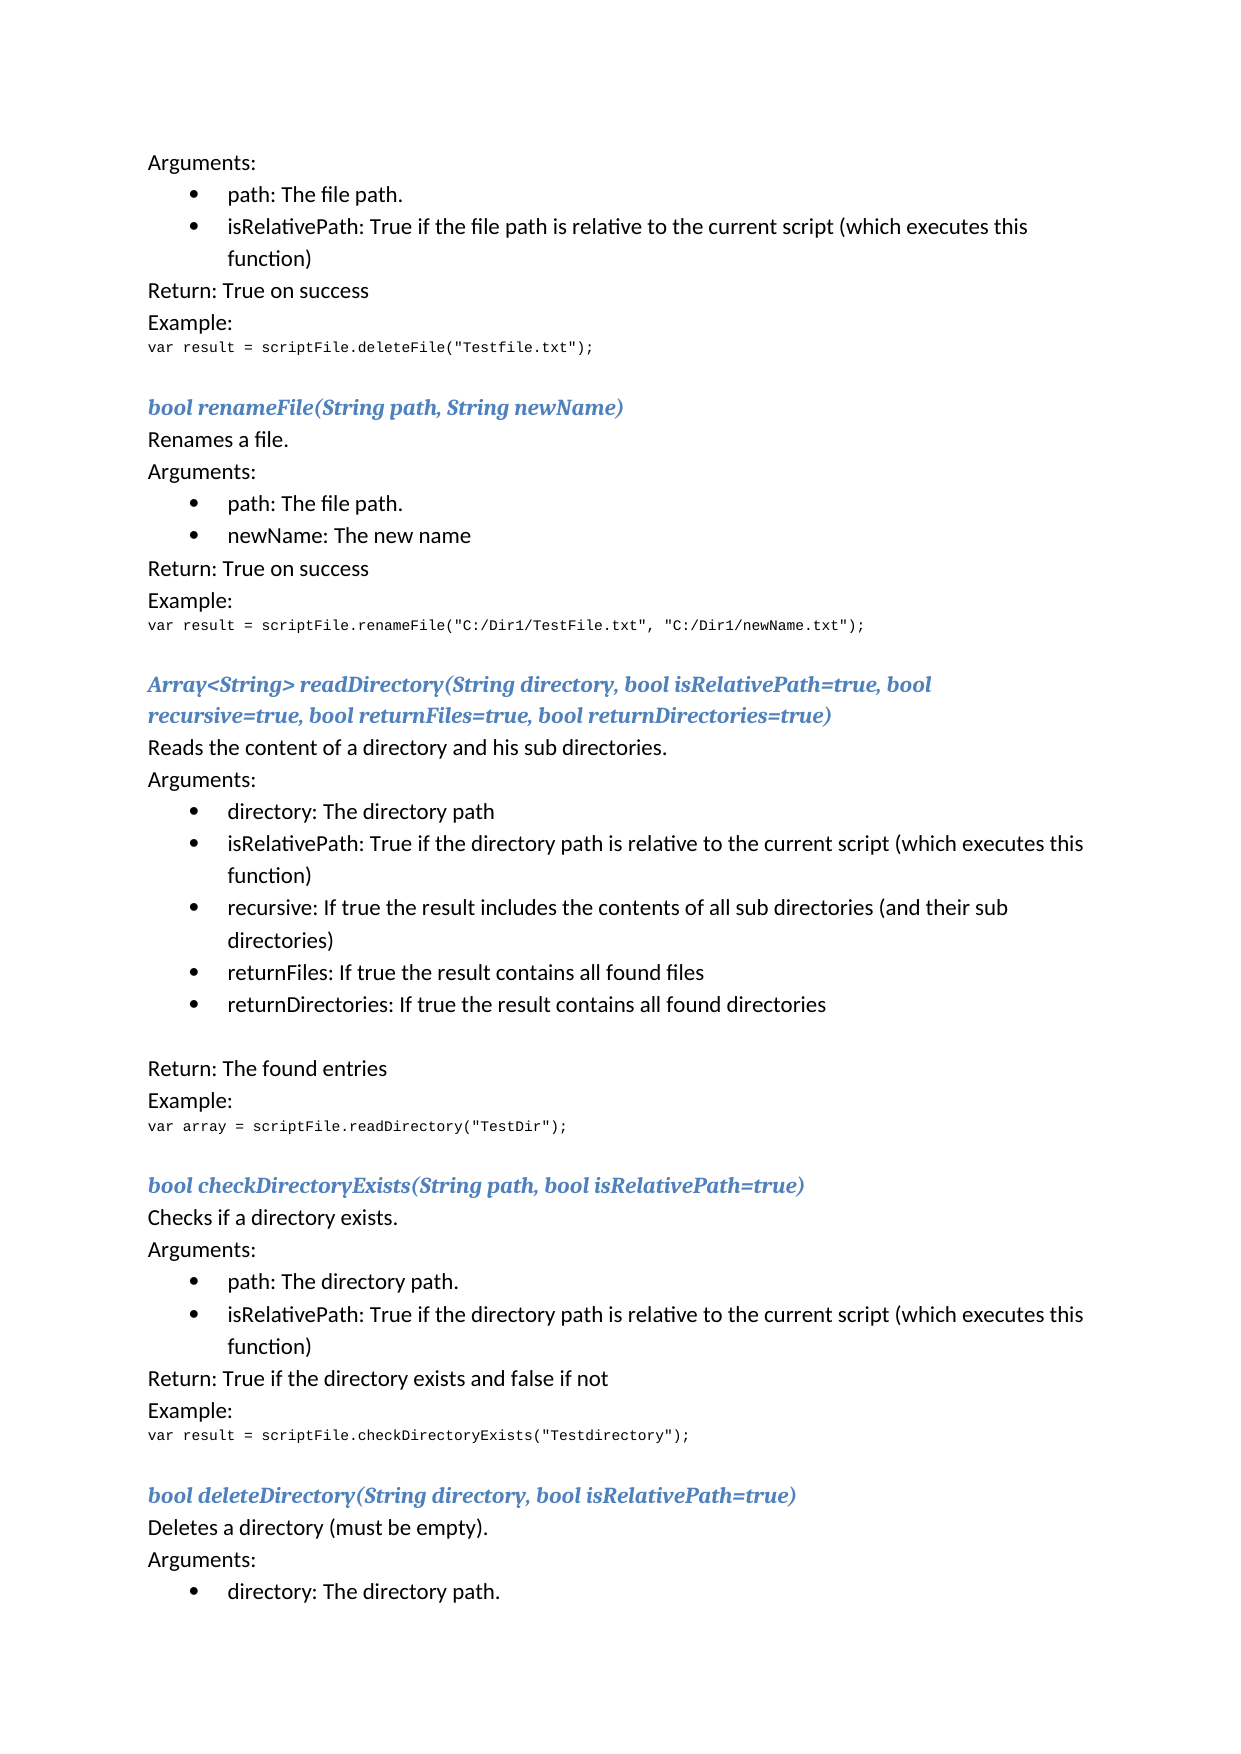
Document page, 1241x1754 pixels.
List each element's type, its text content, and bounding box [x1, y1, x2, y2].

list recursive: If true the result includes the contents of all sub directories (and their sub directories) [190, 893, 1093, 954]
text Example: [148, 1396, 1093, 1424]
text Arguments: [148, 148, 1093, 176]
text var result = scriptFile.renameFile("C:/Dir1/TestFile.txt", "C:/Dir1/newName.txt"); [148, 618, 1093, 635]
text Arguments: [148, 1235, 1093, 1263]
subtitle bool renameFile(String path, String newName) [148, 395, 1093, 421]
text Example: [148, 1087, 1093, 1115]
text var result = scriptFile.checkDirectoryExists("Testdirectory"); [148, 1428, 1093, 1445]
subtitle bool checkDirectoryExists(String path, bool isRelativePath=true) [148, 1173, 1093, 1199]
list newName: The new name [190, 522, 1093, 549]
text var array = scriptFile.readDirectory("TestDir"); [148, 1119, 1093, 1135]
text Renames a file. [148, 425, 1093, 453]
text Return: True on success [148, 276, 1093, 304]
text Return: True on success [148, 554, 1093, 582]
subtitle bool deleteDirectory(String directory, bool isRelativePath=true) [148, 1482, 1093, 1509]
list directory: The directory path. [190, 1577, 1093, 1605]
text Reads the content of a directory and his sub directories. [148, 733, 1093, 761]
text Arguments: [148, 457, 1093, 485]
text Return: The found entries [148, 1054, 1093, 1082]
list isRelativePath: True if the file path is relative to the current script (which executes this function) [190, 212, 1093, 272]
text Arguments: [148, 765, 1093, 793]
text Arguments: [148, 1545, 1093, 1573]
list directory: The directory path [190, 797, 1093, 825]
list path: The file path. [190, 489, 1093, 517]
list returnFiles: If true the result contains all found files [190, 958, 1093, 986]
list path: The file path. [190, 180, 1093, 208]
list path: The directory path. [190, 1267, 1093, 1296]
text Checks if a directory exists. [148, 1203, 1093, 1231]
text var result = scriptFile.deleteFile("Testfile.txt"); [148, 341, 1093, 357]
subtitle Array<String> readDirectory(String directory, bool isRelativePath=true, bool recursive=true, bool returnFiles=true, bool returnDirectories=true) [148, 672, 1093, 729]
list returnDirectories: If true the result contains all found directories [190, 990, 1093, 1018]
list isRelativePath: True if the directory path is relative to the current script (which executes this function) [190, 829, 1093, 889]
text Return: True if the directory exists and false if not [148, 1364, 1093, 1392]
list isRelativePath: True if the directory path is relative to the current script (which executes this function) [190, 1300, 1093, 1360]
text Deletes a directory (must be empty). [148, 1513, 1093, 1541]
text Example: [148, 586, 1093, 614]
text Example: [148, 308, 1093, 337]
